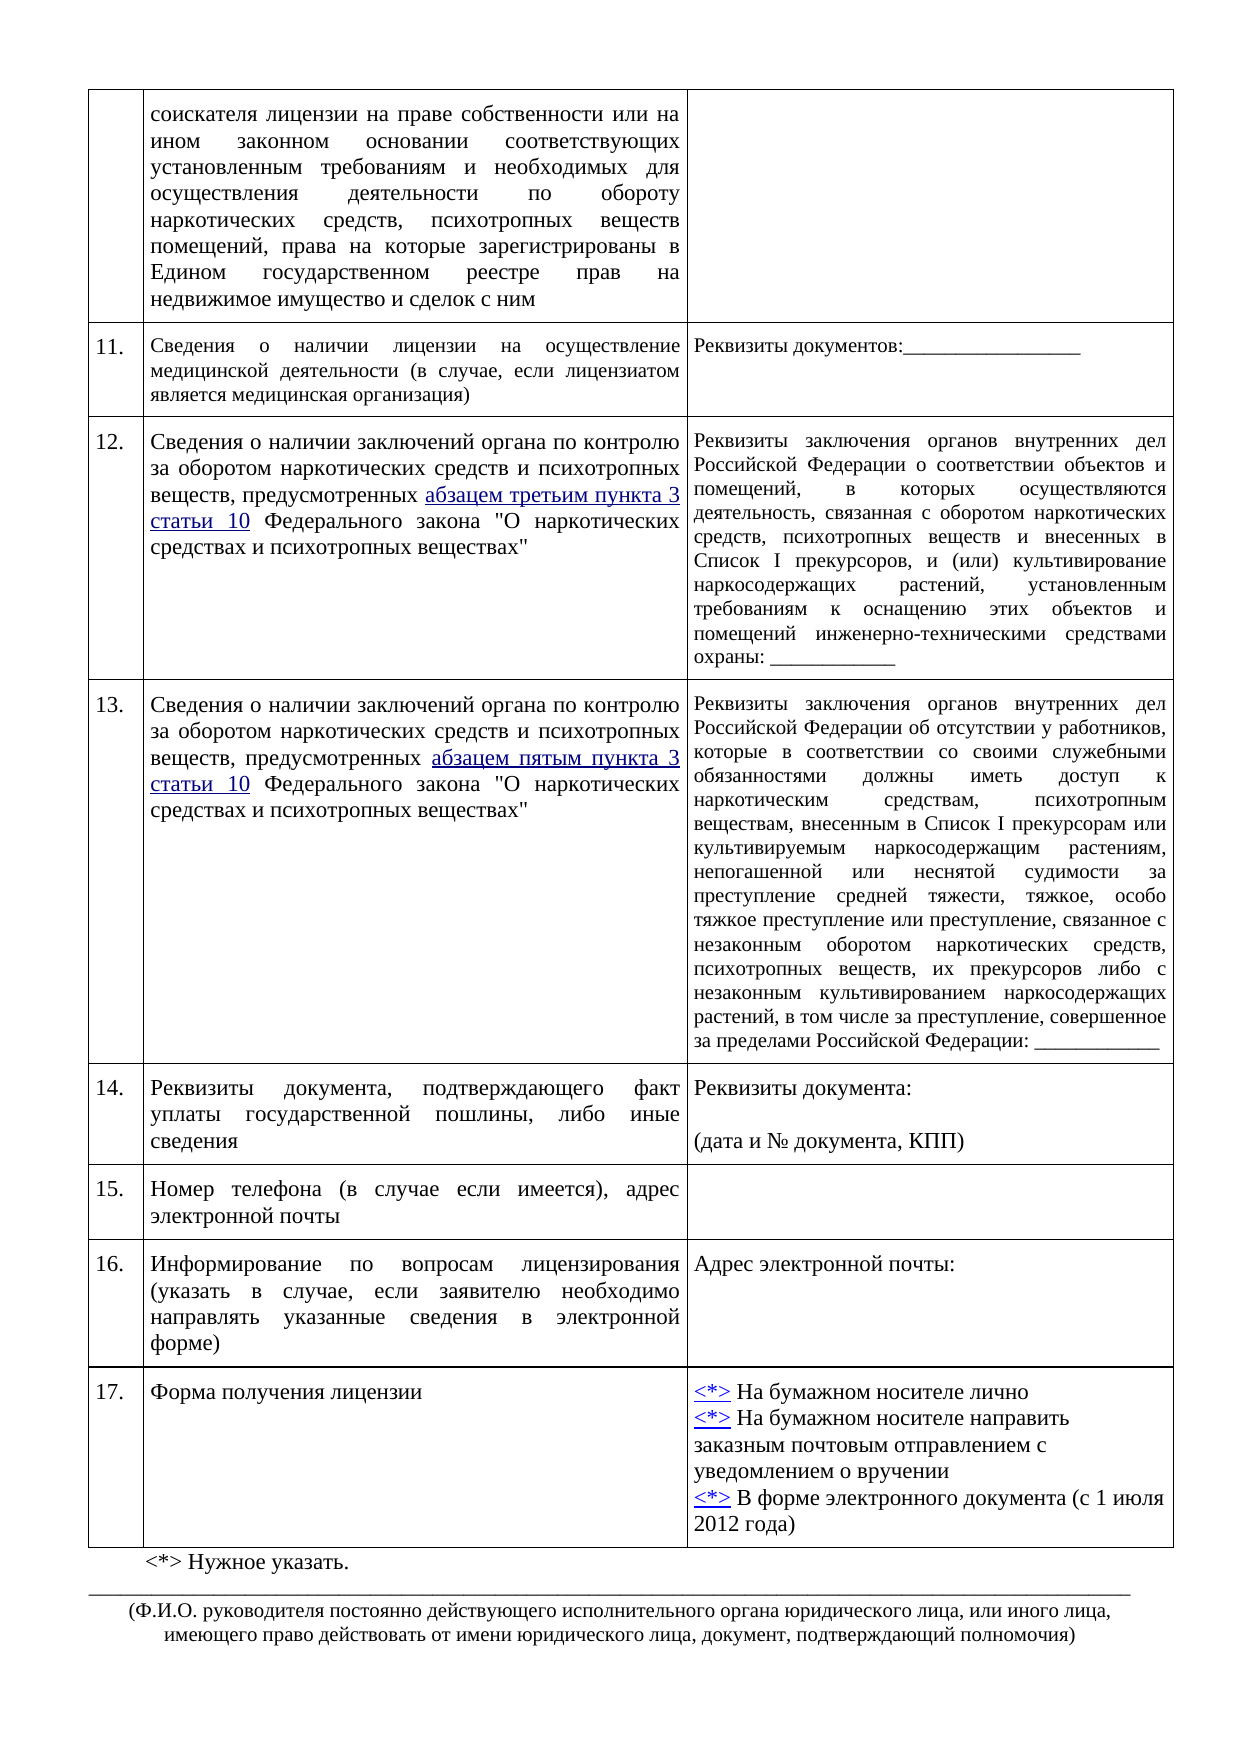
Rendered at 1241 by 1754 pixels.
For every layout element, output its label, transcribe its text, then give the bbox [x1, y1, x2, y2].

table_cell 14. [89, 1064, 143, 1164]
table_cell Реквизиты документов:_________________ [688, 323, 1173, 416]
table_cell Реквизиты заключения органов внутренних дел Российской Федерации об отсутствии у работников, которые в соответствии со своими служебными обязанностями должны иметь доступ к наркотическим средствам, психотропным веществам, внесенным в Список I прекурсорам или культивируемым наркосодержащим растениям, непогашенной или неснятой судимости за преступление средней тяжести, тяжкое, особо тяжкое преступление или преступление, связанное с незаконным оборотом наркотических средств, психотропных веществ, их прекурсоров либо с незаконным культивированием наркосодержащих растений, в том числе за преступление, совершенное за пределами Российской Федерации: ____________ [688, 680, 1173, 1062]
table_cell 11. [89, 323, 143, 416]
table_cell Реквизиты документа: (дата и № документа, КПП) [688, 1064, 1173, 1164]
table_cell 13. [89, 680, 143, 1062]
table_cell [688, 90, 1173, 322]
text (Ф.И.О. руководителя постоянно действующего исполнительного органа юридического лица, или иного лица, имеющего право действовать от имени юридического лица, документ, подтверждающий полномочия) [89, 1598, 1151, 1646]
table_cell <*> На бумажном носителе лично <*> На бумажном носителе направить заказным почтовым отправлением с уведомлением о вручении <*> В форме электронного документа (с 1 июля 2012 года) [688, 1368, 1173, 1547]
table_cell Реквизиты документа, подтверждающего факт уплаты государственной пошлины, либо иные сведения [144, 1064, 687, 1164]
table_cell Сведения о наличии заключений органа по контролю за оборотом наркотических средств и психотропных веществ, предусмотренных абзацем третьим пункта 3 статьи 10 Федерального закона "О наркотических средствах и психотропных веществах" [144, 417, 687, 679]
text <*> Нужное указать. [89, 1548, 1151, 1574]
table_cell 16. [89, 1240, 143, 1366]
table_cell соискателя лицензии на праве собственности или на ином законном основании соответствующих установленным требованиям и необходимых для осуществления деятельности по обороту наркотических средств, психотропных веществ помещений, права на которые зарегистрированы в Едином государственном реестре прав на недвижимое имущество и сделок с ним [144, 90, 687, 322]
table_cell Номер телефона (в случае если имеется), адрес электронной почты [144, 1165, 687, 1239]
table_cell Адрес электронной почты: [688, 1240, 1173, 1366]
table_cell 15. [89, 1165, 143, 1239]
table_cell Сведения о наличии заключений органа по контролю за оборотом наркотических средств и психотропных веществ, предусмотренных абзацем пятым пункта 3 статьи 10 Федерального закона "О наркотических средствах и психотропных веществах" [144, 680, 687, 1062]
table_cell [89, 90, 143, 322]
table_cell 12. [89, 417, 143, 679]
table_cell Информирование по вопросам лицензирования (указать в случае, если заявителю необходимо направлять указанные сведения в электронной форме) [144, 1240, 687, 1366]
table_cell Форма получения лицензии [144, 1368, 687, 1547]
table_cell Реквизиты заключения органов внутренних дел Российской Федерации о соответствии объектов и помещений, в которых осуществляются деятельность, связанная с оборотом наркотических средств, психотропных веществ и внесенных в Список I прекурсоров, и (или) культивирование наркосодержащих растений, установленным требованиям к оснащению этих объектов и помещений инженерно-техническими средствами охраны: ____________ [688, 417, 1173, 679]
text ____________________________________________________________________________________________________ [89, 1574, 1151, 1598]
table_cell [688, 1165, 1173, 1239]
table_cell Сведения о наличии лицензии на осуществление медицинской деятельности (в случае, если лицензиатом является медицинская организация) [144, 323, 687, 416]
table_cell 17. [89, 1368, 143, 1547]
